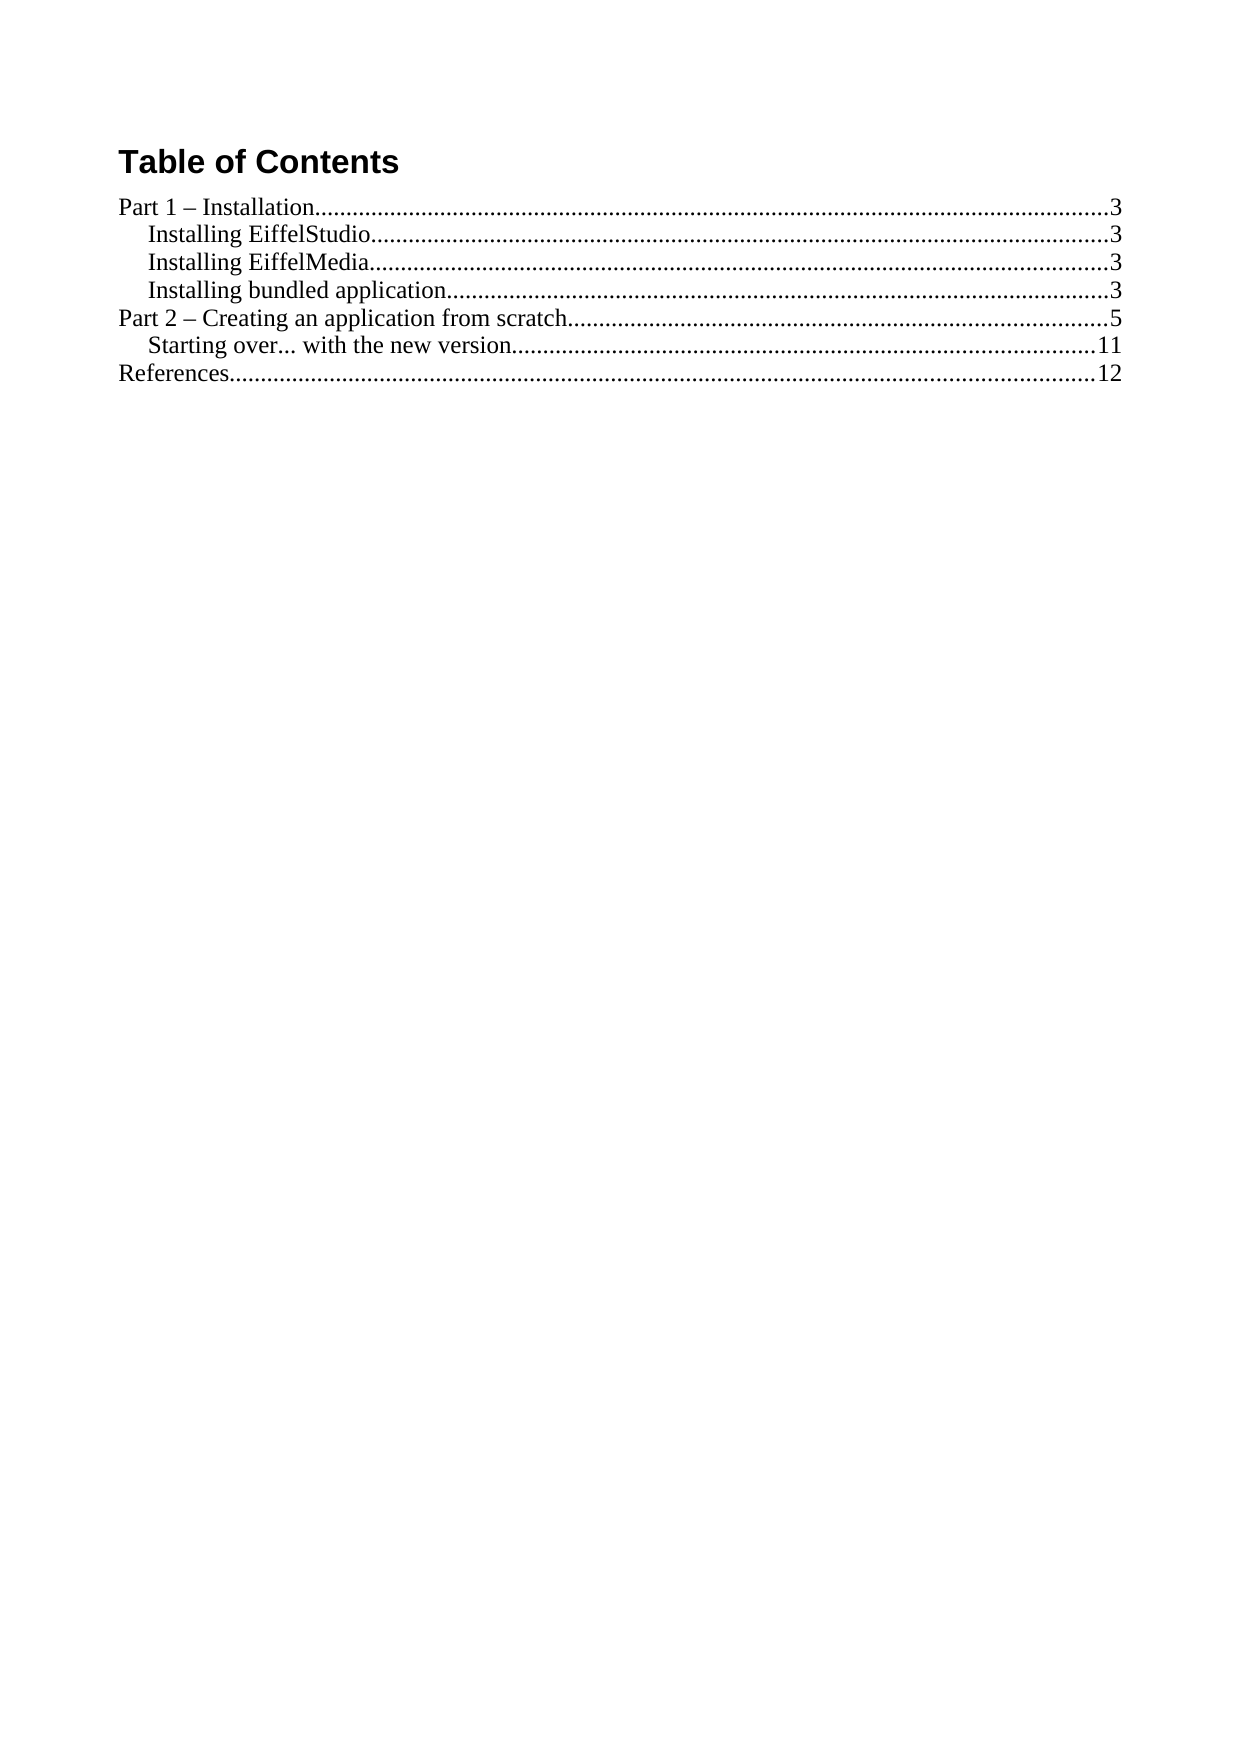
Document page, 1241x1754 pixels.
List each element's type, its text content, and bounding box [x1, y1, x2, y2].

text Installing EiffelStudio 3 [148, 221, 1122, 248]
subtitle Table of Contents [118, 143, 1122, 180]
text Part 2 – Creating an application from scratch 5 [118, 304, 1122, 331]
text Part 1 – Installation 3 [118, 193, 1122, 221]
text Installing bundled application 3 [148, 276, 1122, 304]
text Starting over... with the new version 11 [148, 331, 1122, 359]
text References 12 [118, 359, 1122, 387]
text Installing EiffelMedia 3 [148, 248, 1122, 276]
